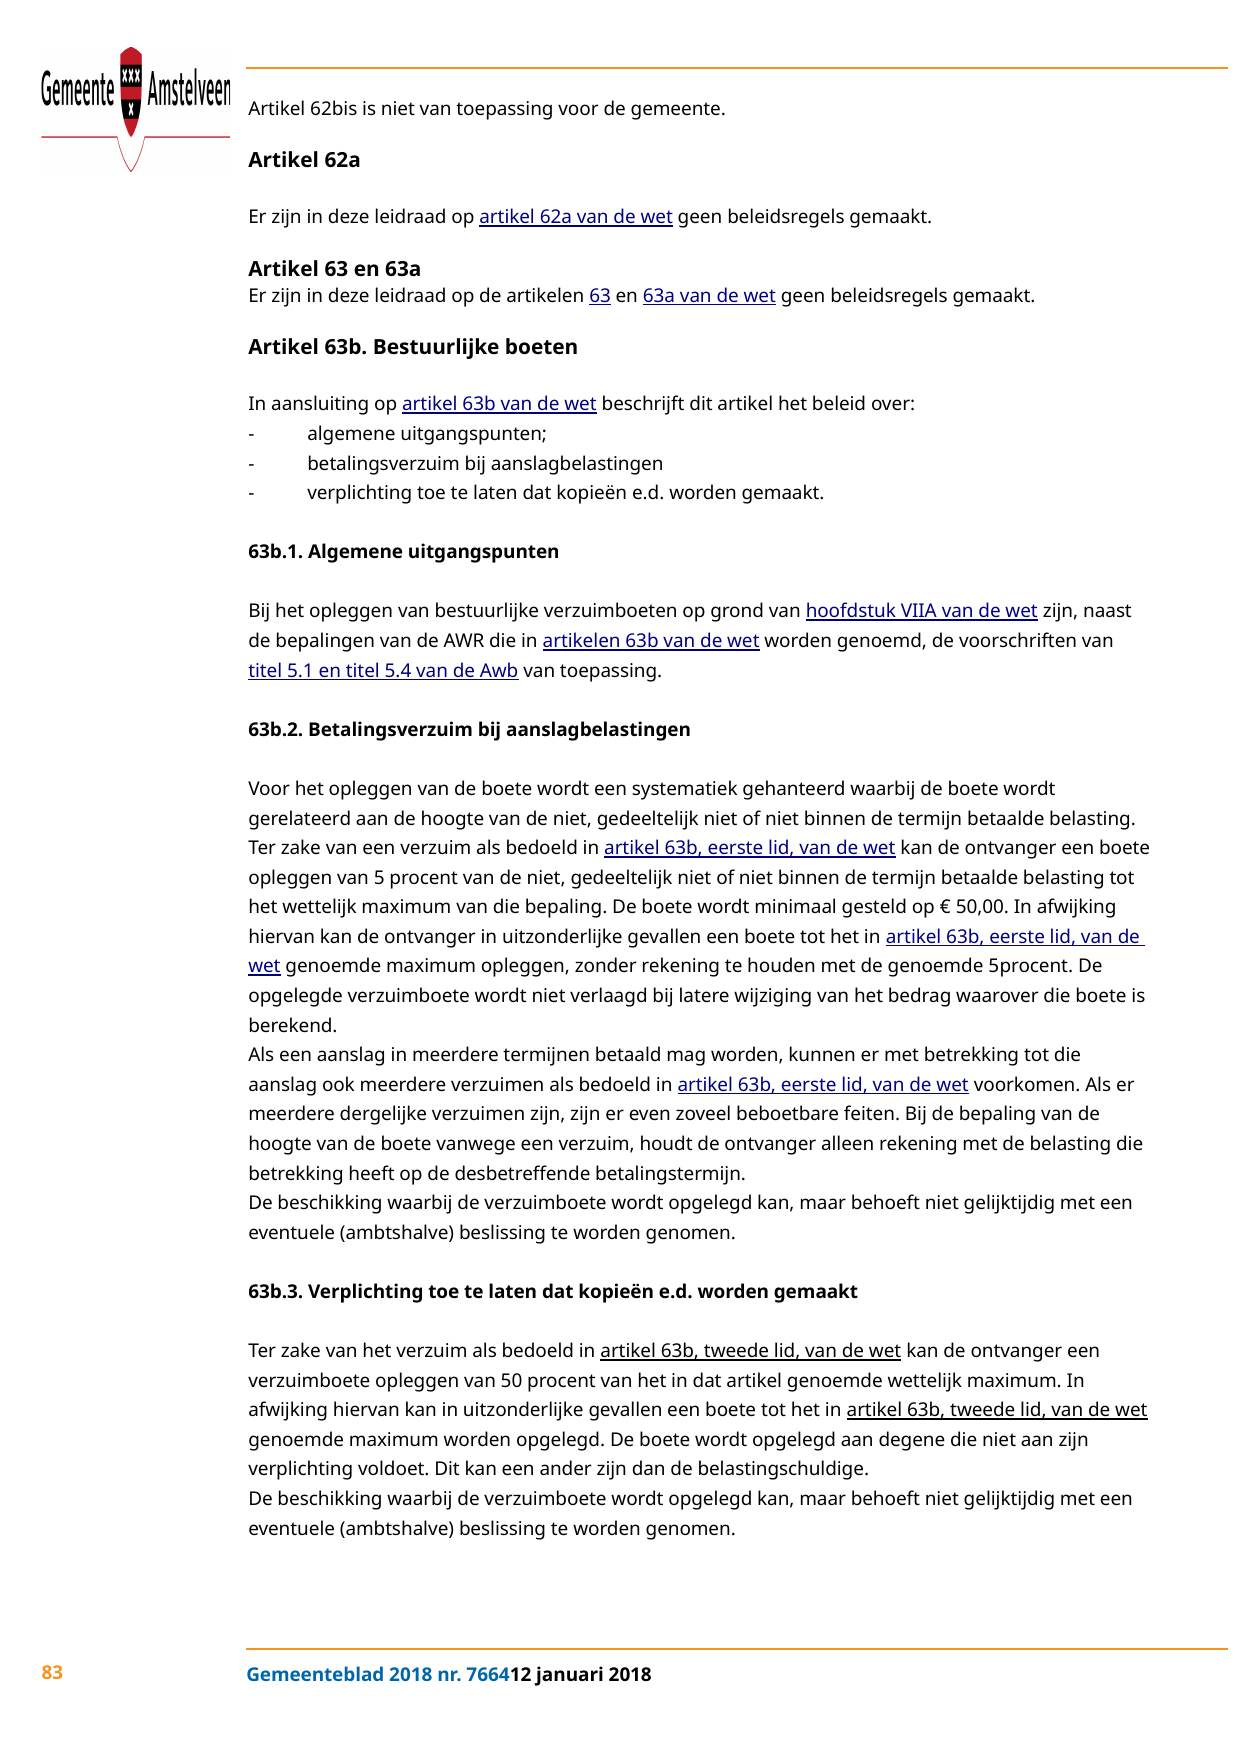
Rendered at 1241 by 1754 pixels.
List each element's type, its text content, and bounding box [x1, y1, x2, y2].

text 63b.1. Algemene uitgangspunten [248, 538, 1152, 564]
list betalingsverzuim bij aanslagbelastingen [248, 450, 1152, 475]
list algemene uitgangspunten; [248, 420, 1152, 446]
text Er zijn in deze leidraad op de artikelen 63 en 63a van de wet geen beleidsregels gemaakt. [248, 282, 1152, 308]
text Artikel 62bis is niet van toepassing voor de gemeente. [248, 95, 1152, 121]
text 63b.3. Verplichting toe te laten dat kopieën e.d. worden gemaakt [248, 1278, 1152, 1304]
text Bij het opleggen van bestuurlijke verzuimboeten op grond van hoofdstuk VIIA van de wet zijn, naast de bepalingen van de AWR die in artikelen 63b van de wet worden genoemd, de voorschriften van titel 5.1 en titel 5.4 van de Awb van toepassing. [248, 598, 1152, 682]
text Artikel 62a [248, 145, 1152, 174]
text De beschikking waarbij de verzuimboete wordt opgelegd kan, maar behoeft niet gelijktijdig met een eventuele (ambtshalve) beslissing te worden genomen. [248, 1189, 1152, 1244]
text Artikel 63 en 63a [248, 254, 1152, 282]
text 63b.2. Betalingsverzuim bij aanslagbelastingen [248, 716, 1152, 742]
text De beschikking waarbij de verzuimboete wordt opgelegd kan, maar behoeft niet gelijktijdig met een eventuele (ambtshalve) beslissing te worden genomen. [248, 1485, 1152, 1540]
text Ter zake van het verzuim als bedoeld in artikel 63b, tweede lid, van de wet kan de ontvanger een verzuimboete opleggen van 50 procent van het in dat artikel genoemde wettelijk maximum. In afwijking hiervan kan in uitzonderlijke gevallen een boete tot het in artikel 63b, tweede lid, van de wet genoemde maximum worden opgelegd. De boete wordt opgelegd aan degene die niet aan zijn verplichting voldoet. Dit kan een ander zijn dan de belastingschuldige. [248, 1337, 1152, 1481]
text In aansluiting op artikel 63b van de wet beschrijft dit artikel het beleid over: [248, 391, 1152, 416]
picture [41, 47, 231, 172]
text Ter zake van een verzuim als bedoeld in artikel 63b, eerste lid, van de wet kan de ontvanger een boete opleggen van 5 procent van de niet, gedeeltelijk niet of niet binnen de termijn betaalde belasting tot het wettelijk maximum van die bepaling. De boete wordt minimaal gesteld op € 50,00. In afwijking hiervan kan de ontvanger in uitzonderlijke gevallen een boete tot het in artikel 63b, eerste lid, van de wet genoemde maximum opleggen, zonder rekening te houden met de genoemde 5procent. De opgelegde verzuimboete wordt niet verlaagd bij latere wijziging van het bedrag waarover die boete is berekend. [248, 834, 1152, 1037]
list verplichting toe te laten dat kopieën e.d. worden gemaakt. [248, 479, 1152, 505]
text Er zijn in deze leidraad op artikel 62a van de wet geen beleidsregels gemaakt. [248, 203, 1152, 229]
text Als een aanslag in meerdere termijnen betaald mag worden, kunnen er met betrekking tot die aanslag ook meerdere verzuimen als bedoeld in artikel 63b, eerste lid, van de wet voorkomen. Als er meerdere dergelijke verzuimen zijn, zijn er even zoveel beboetbare feiten. Bij de bepaling van de hoogte van de boete vanwege een verzuim, houdt de ontvanger alleen rekening met de belasting die betrekking heeft op de desbetreffende betalingstermijn. [248, 1041, 1152, 1185]
text Artikel 63b. Bestuurlijke boeten [248, 332, 1152, 361]
text Voor het opleggen van de boete wordt een systematiek gehanteerd waarbij de boete wordt gerelateerd aan de hoogte van de niet, gedeeltelijk niet of niet binnen de termijn betaalde belasting. [248, 775, 1152, 830]
